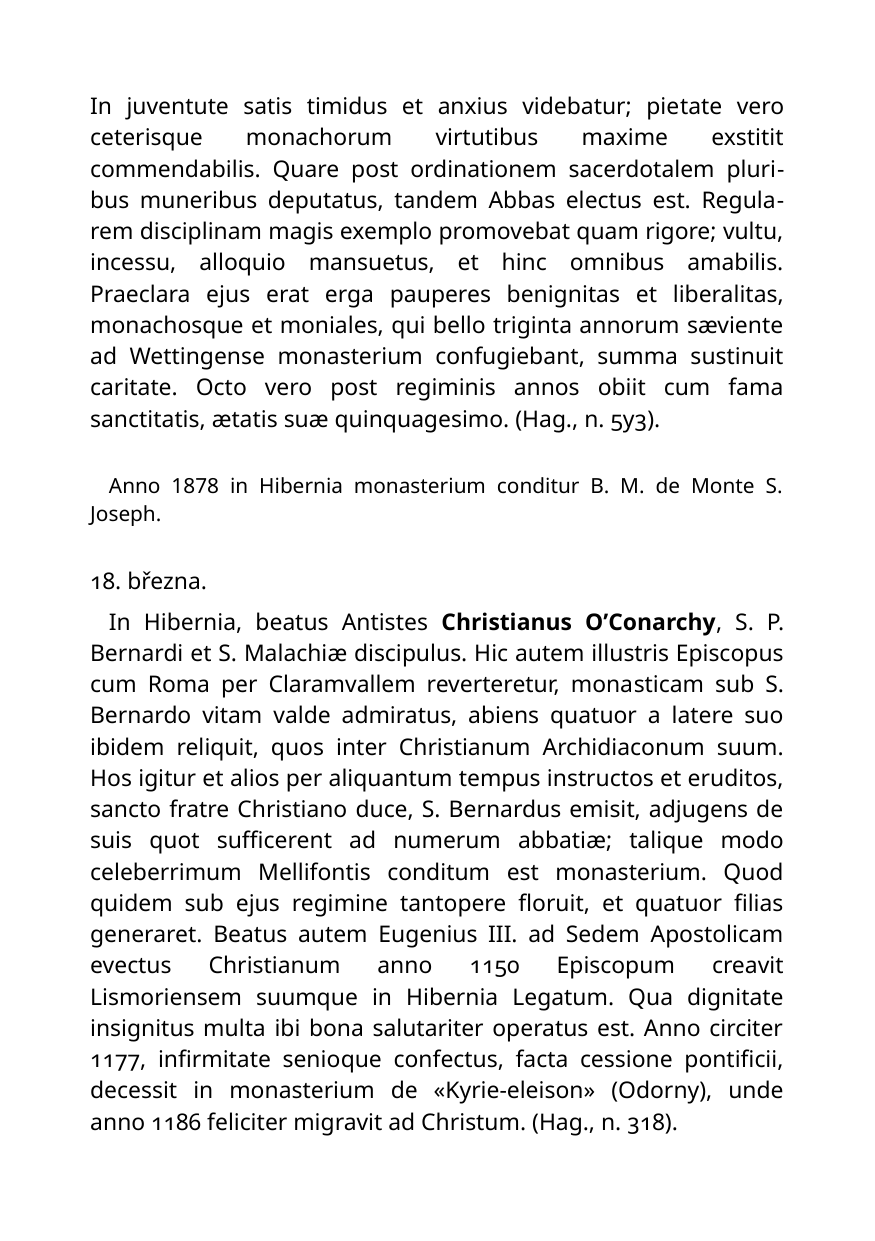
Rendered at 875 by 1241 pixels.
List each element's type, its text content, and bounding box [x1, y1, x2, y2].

text Anno 1878 in Hibernia monasterium conditur B. M. de Monte S. Joseph. [90, 471, 784, 528]
text 18. března. [90, 565, 784, 596]
text In Hibernia, beatus Antistes Christianus O’Conarchy, S. P. Bernardi et S. Malachiæ discipulus. Hic autem illustris Episcopus cum Roma per Claramvallem reverteretur, mona­sticam sub S. Bernardo vitam valde admiratus, abiens quatuor a latere suo ibidem reliquit, quos inter Christianum Archidiaconum suum. Hos igitur et alios per aliquantum tempus instructos et eruditos, sancto fratre Christiano duce, S. Bernardus emisit, adjugens de suis quot sufficerent ad numerum abbatiæ; talique modo celeberrimum Mellifontis conditum est monasterium. Quod quidem sub ejus regimine tantopere floruit, et quatuor filias generaret. Beatus autem Eugenius III. ad Sedem Apostolicam evectus Christianum anno 1150 Episcopum creavit Lismoriensem suumque in Hibernia Legatum. Qua dignitate insignitus multa ibi bona salutariter operatus est. Anno circiter 1177, infirmitate senio­que confectus, facta cessione pontificii, decessit in monasterium de «Kyrie-eleison» (Odorny), unde anno 1186 feliciter migravit ad Christum. (Hag., n. 318). [90, 605, 784, 1137]
text In juventute satis timidus et anxius videbatur; pie­tate vero ceterisque monachorum virtutibus maxime exstitit commendabilis. Quare post ordinationem sacerdotalem pluri­bus muneribus deputatus, tandem Abbas electus est. Regula­rem disciplinam magis exemplo promovebat quam rigore; vultu, incessu, alloquio mansuetus, et hinc omnibus amabilis. Praeclara ejus erat erga pauperes benignitas et liberalitas, monachosque et moniales, qui bello triginta annorum sæviente ad Wettingense monasterium confugiebant, summa sustinuit caritate. Octo vero post regiminis annos obiit cum fama sanctitatis, ætatis suæ quinquagesimo. (Hag., n. 5y3). [90, 90, 784, 434]
